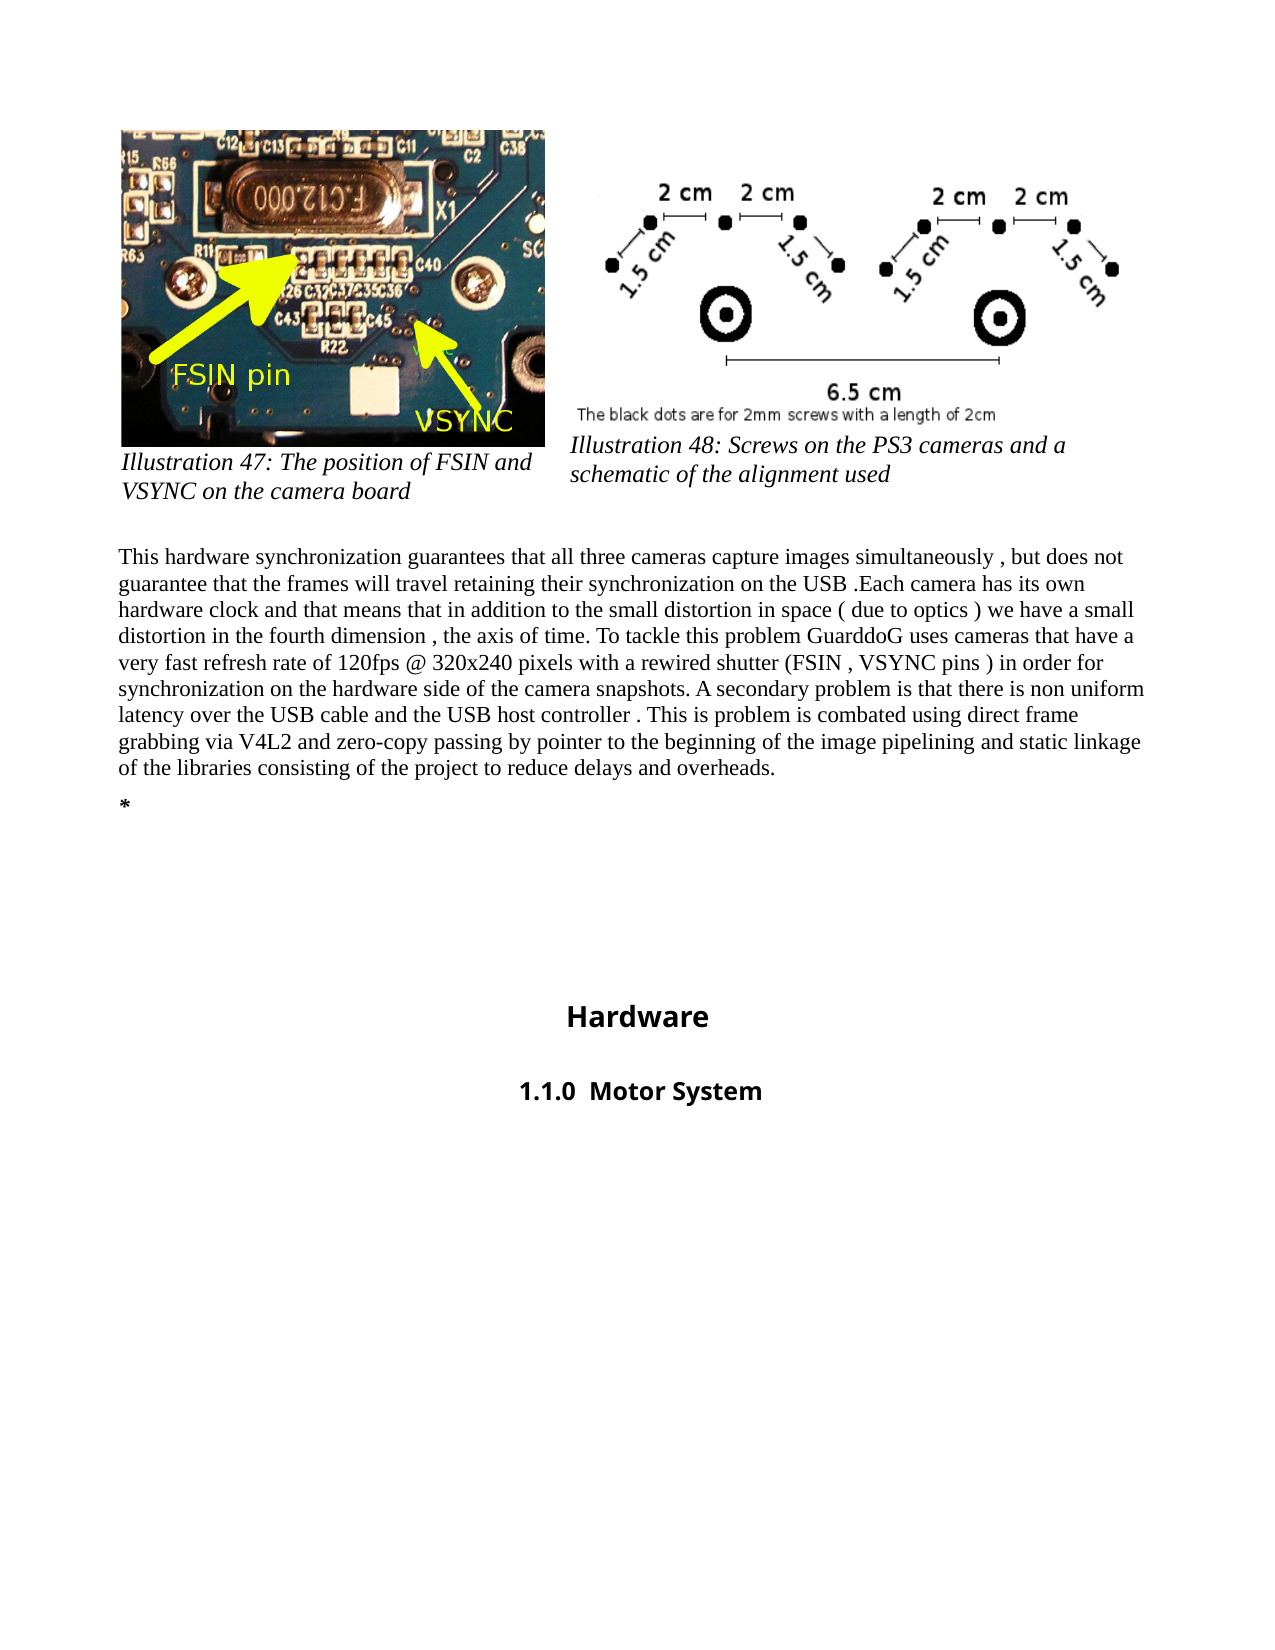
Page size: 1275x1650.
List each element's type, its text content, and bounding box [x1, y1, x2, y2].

text This hardware synchronization guarantees that all three cameras capture images simultaneously , but does not guarantee that the frames will travel retaining their synchronization on the USB .Each camera has its own hardware clock and that means that in addition to the small distortion in space ( due to optics ) we have a small distortion in the fourth dimension , the axis of time. To tackle this problem GuarddoG uses cameras that have a very fast refresh rate of 120fps @ 320x240 pixels with a rewired shutter (FSIN , VSYNC pins ) in order for synchronization on the hardware side of the camera snapshots. A secondary problem is that there is non uniform latency over the USB cable and the USB host controller . This is problem is combated using direct frame grabbing via V4L2 and zero-copy passing by pointer to the beginning of the image pipelining and static linkage of the libraries consisting of the project to reduce delays and overheads. [118, 543, 1157, 781]
picture [121, 130, 545, 447]
text Hardware [118, 997, 1157, 1036]
text 1.1.0 Motor System [118, 1073, 1157, 1107]
text Illustration 47: The position of FSIN and VSYNC on the camera board [121, 447, 545, 504]
picture [570, 165, 1146, 430]
text Illustration 48: Screws on the PS3 cameras and a schematic of the alignment used [570, 430, 1145, 487]
text * [118, 793, 1157, 819]
